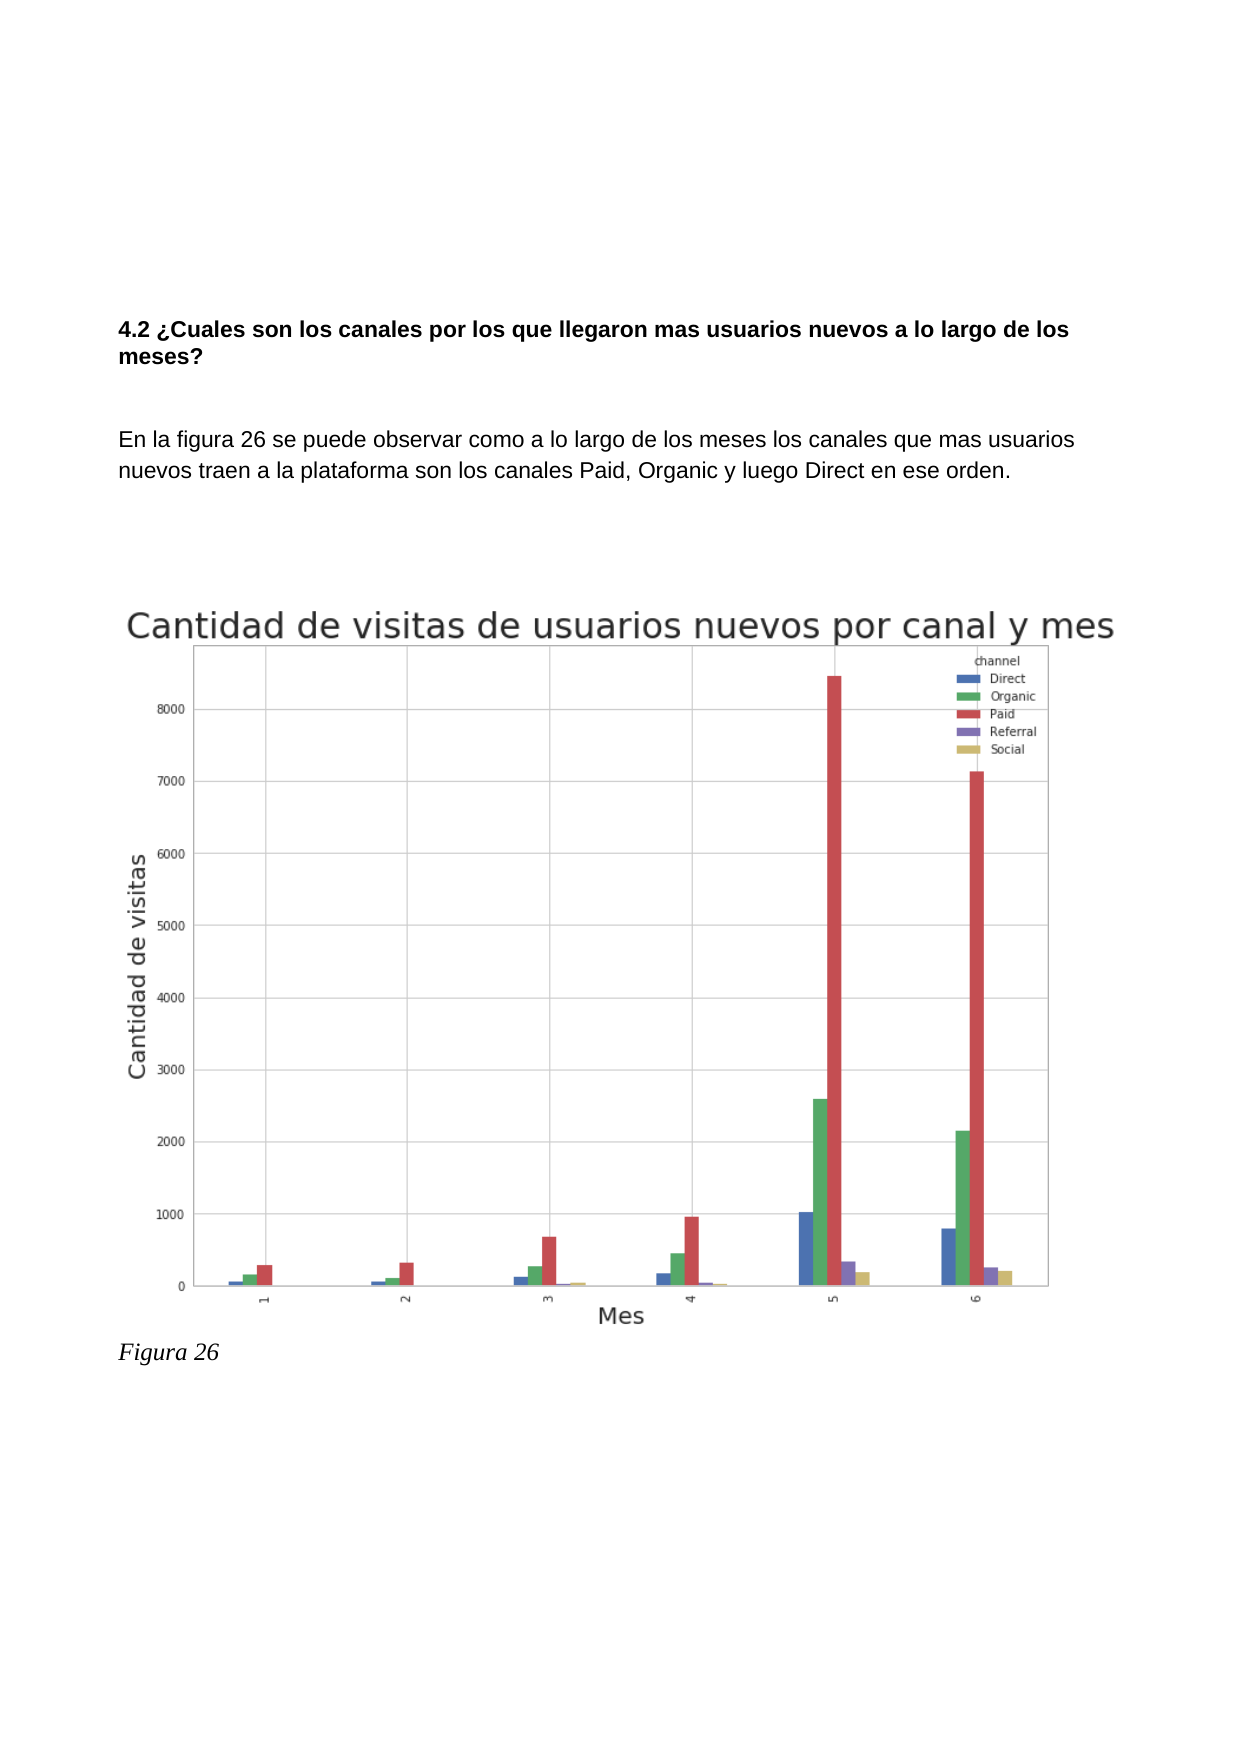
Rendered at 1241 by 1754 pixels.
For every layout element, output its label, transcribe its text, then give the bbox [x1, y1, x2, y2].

subtitle 4.2 ¿Cuales son los canales por los que llegaron mas usuarios nuevos a lo largo de los meses? [118, 316, 1122, 369]
text Figura 26 [118, 1337, 1122, 1365]
picture [118, 603, 1123, 1337]
text En la figura 26 se puede observar como a lo largo de los meses los canales que mas usuarios nuevos traen a la plataforma son los canales Paid, Organic y luego Direct en ese orden. [118, 426, 1122, 483]
